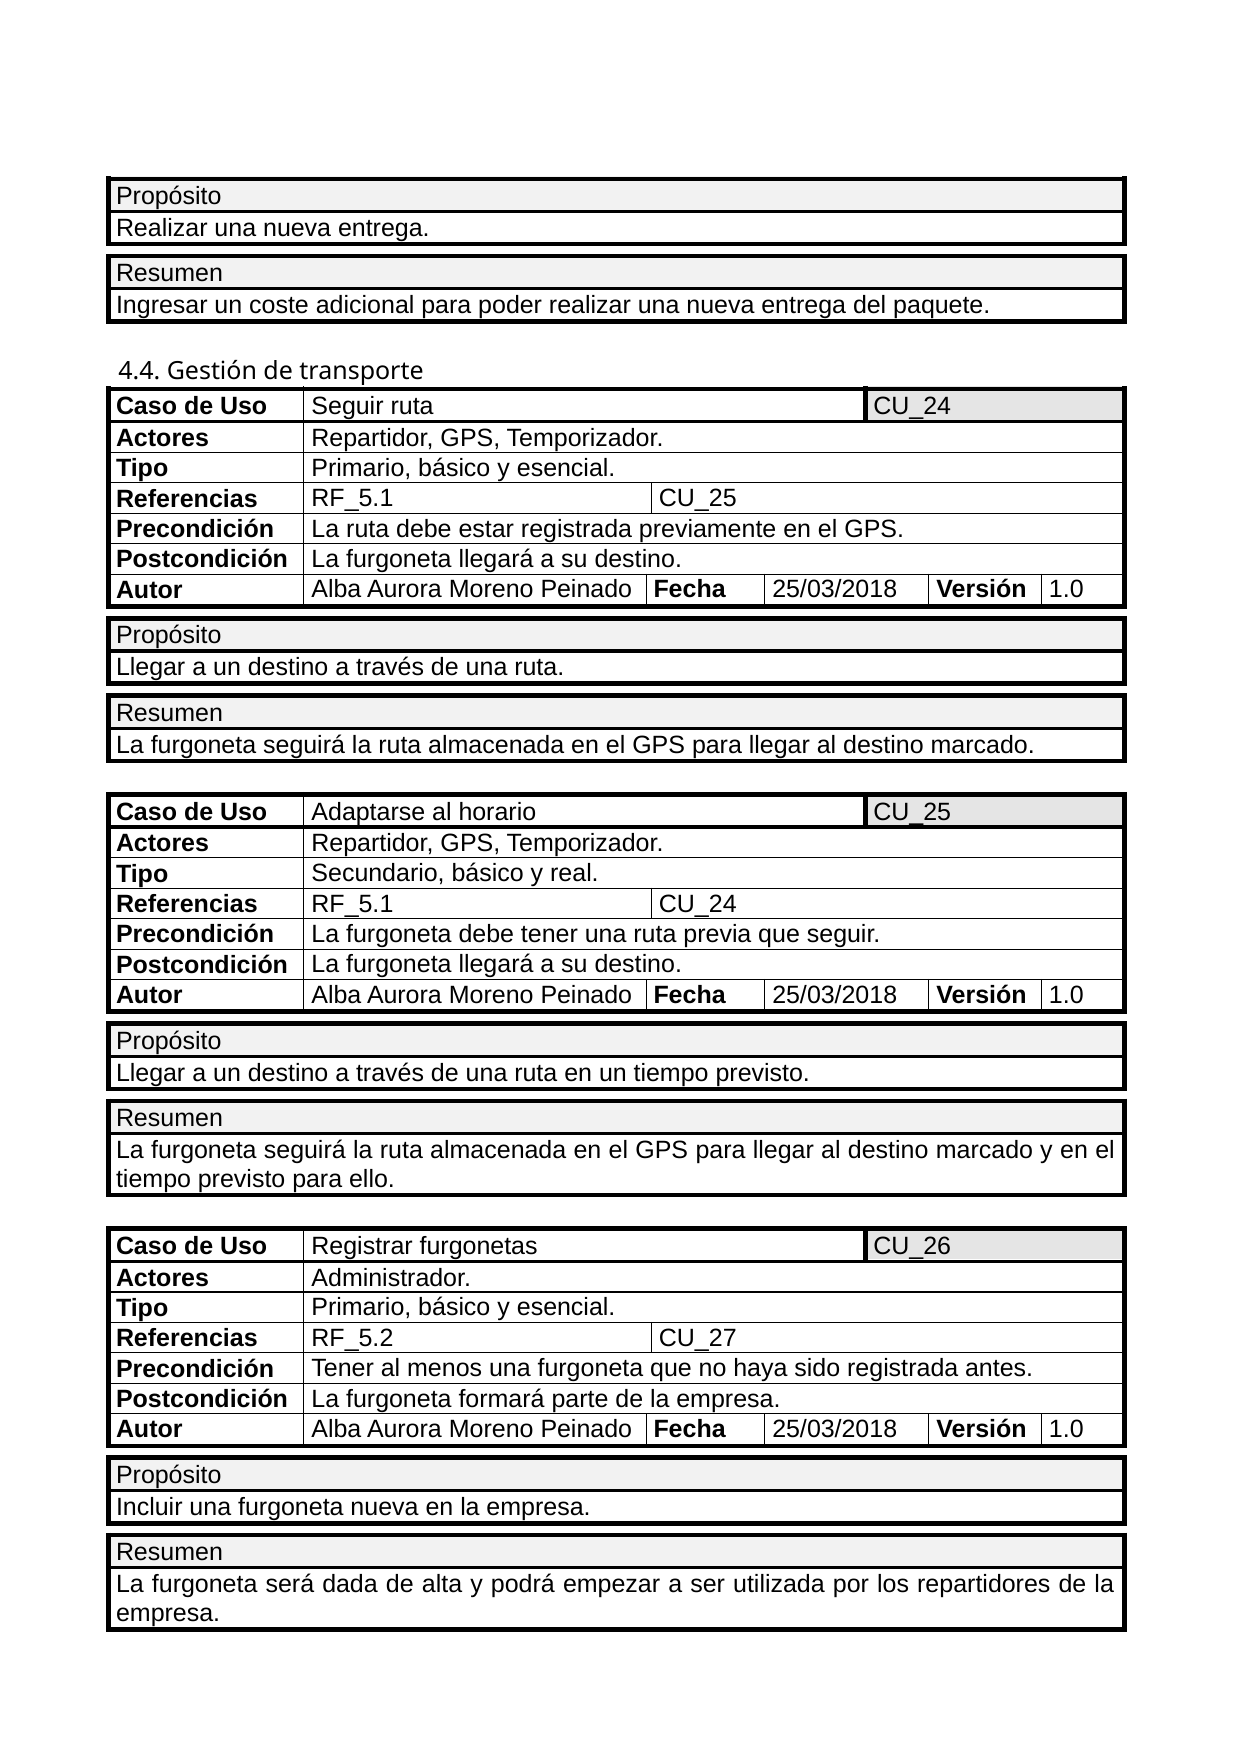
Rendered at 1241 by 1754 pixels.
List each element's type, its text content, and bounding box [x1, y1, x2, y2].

table_cell Primario, básico y esencial. [304, 453, 1122, 482]
table_cell Incluir una furgoneta nueva en la empresa. [111, 1492, 1122, 1521]
table_cell Actores [111, 423, 303, 452]
table_cell La ruta debe estar registrada previamente en el GPS. [304, 514, 1122, 543]
table_cell Autor [111, 1414, 303, 1443]
table_cell RF_5.2 [304, 1323, 651, 1352]
table_cell Postcondición [111, 1384, 303, 1413]
table_cell Alba Aurora Moreno Peinado [304, 1414, 646, 1443]
table_cell Referencias [111, 889, 303, 918]
table_cell La furgoneta será dada de alta y podrá empezar a ser utilizada por los repartidores de la empresa. [111, 1569, 1122, 1627]
text 4.4. Gestión de transporte [118, 352, 1122, 386]
table_cell Alba Aurora Moreno Peinado [304, 980, 646, 1009]
table_cell 1.0 [1042, 575, 1122, 604]
table_cell Precondición [111, 919, 303, 948]
table_cell RF_5.1 [304, 889, 651, 918]
table_header Seguir ruta [304, 391, 863, 420]
table_cell CU_24 [652, 889, 1122, 918]
table_header CU_24 [868, 391, 1122, 420]
table_cell Repartidor, GPS, Temporizador. [304, 829, 1122, 857]
table_cell Llegar a un destino a través de una ruta. [111, 653, 1122, 681]
table_cell La furgoneta seguirá la ruta almacenada en el GPS para llegar al destino marcado y en el tiempo previsto para ello. [111, 1135, 1122, 1193]
table_cell Fecha [647, 980, 764, 1009]
table_cell Realizar una nueva entrega. [111, 213, 1122, 242]
table_cell 1.0 [1042, 1414, 1122, 1443]
table_cell Versión [929, 575, 1041, 604]
table_cell Tipo [111, 453, 303, 482]
table_cell Ingresar un coste adicional para poder realizar una nueva entrega del paquete. [111, 290, 1122, 319]
table_cell Versión [929, 980, 1041, 1009]
table_cell 25/03/2018 [765, 980, 928, 1009]
table_cell Autor [111, 980, 303, 1009]
table_cell La furgoneta llegará a su destino. [304, 950, 1122, 979]
table_cell La furgoneta formará parte de la empresa. [304, 1384, 1122, 1413]
table_cell Tipo [111, 1293, 303, 1322]
table_header Resumen [111, 1103, 1122, 1132]
table_cell Autor [111, 575, 303, 604]
table_cell Precondición [111, 1353, 303, 1383]
table_cell Fecha [647, 1414, 764, 1443]
table_cell Postcondición [111, 950, 303, 979]
table_cell Actores [111, 1263, 303, 1291]
table_cell Precondición [111, 514, 303, 543]
table_cell Repartidor, GPS, Temporizador. [304, 423, 1122, 452]
table_header CU_25 [868, 797, 1122, 825]
table_header Propósito [111, 181, 1122, 210]
table_header Resumen [111, 258, 1122, 287]
table_header Propósito [111, 1460, 1122, 1489]
table_cell Referencias [111, 1323, 303, 1352]
table_cell Fecha [647, 575, 764, 604]
table_cell Primario, básico y esencial. [304, 1293, 1122, 1322]
table_cell RF_5.1 [304, 483, 651, 513]
table_cell La furgoneta llegará a su destino. [304, 544, 1122, 573]
table_header Caso de Uso [111, 1231, 303, 1259]
table_cell CU_27 [652, 1323, 1122, 1352]
table_header Caso de Uso [111, 797, 303, 825]
table_cell Postcondición [111, 544, 303, 573]
table_cell Tener al menos una furgoneta que no haya sido registrada antes. [304, 1353, 1122, 1383]
table_header Propósito [111, 621, 1122, 649]
table_cell 1.0 [1042, 980, 1122, 1009]
table_cell 25/03/2018 [765, 575, 928, 604]
table_cell Referencias [111, 483, 303, 513]
table_cell La furgoneta seguirá la ruta almacenada en el GPS para llegar al destino marcado. [111, 730, 1122, 758]
table_header CU_26 [868, 1231, 1122, 1259]
table_cell Versión [929, 1414, 1041, 1443]
table_cell Secundario, básico y real. [304, 858, 1122, 888]
table_cell Alba Aurora Moreno Peinado [304, 575, 646, 604]
table_cell La furgoneta debe tener una ruta previa que seguir. [304, 919, 1122, 948]
table_header Propósito [111, 1026, 1122, 1055]
table_cell Actores [111, 829, 303, 857]
table_cell Tipo [111, 858, 303, 888]
table_cell Llegar a un destino a través de una ruta en un tiempo previsto. [111, 1058, 1122, 1087]
table_header Caso de Uso [111, 391, 303, 420]
table_cell 25/03/2018 [765, 1414, 928, 1443]
table_header Resumen [111, 1537, 1122, 1566]
table_header Adaptarse al horario [304, 797, 863, 825]
table_header Registrar furgonetas [304, 1231, 863, 1259]
table_header Resumen [111, 698, 1122, 727]
table_cell Administrador. [304, 1263, 1122, 1291]
table_cell CU_25 [652, 483, 1122, 513]
